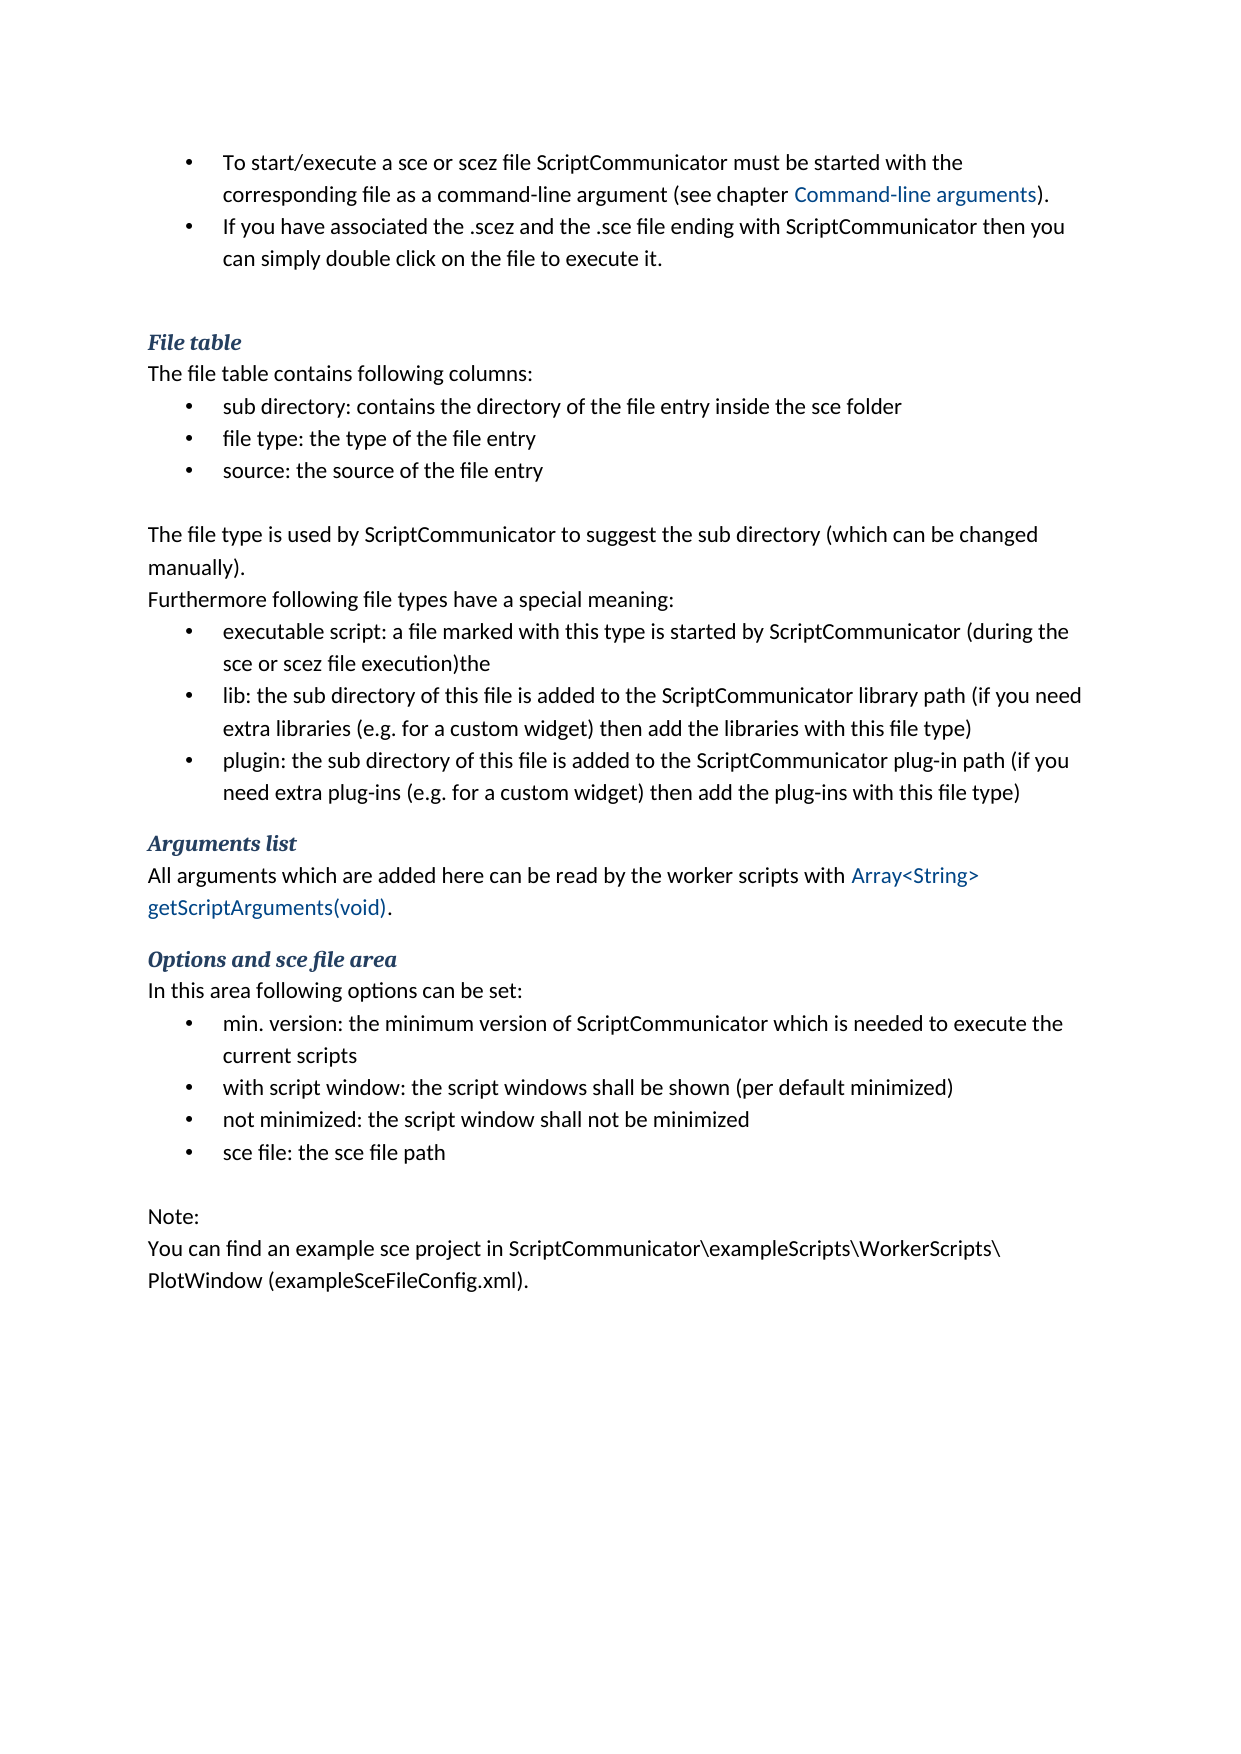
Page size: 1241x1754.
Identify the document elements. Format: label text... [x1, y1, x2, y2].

text You can find an example sce project in ScriptCommunicator\exampleScripts\WorkerScripts\PlotWindow (exampleSceFileConfig.xml). [148, 1234, 1093, 1294]
list not minimized: the script window shall not be minimized [185, 1105, 1093, 1133]
list min. version: the minimum version of ScriptCommunicator which is needed to execute the current scripts [185, 1009, 1093, 1069]
list sub directory: contains the directory of the file entry inside the sce folder [185, 392, 1093, 420]
list sce file: the sce file path [185, 1138, 1093, 1166]
list with script window: the script windows shall be shown (per default minimized) [185, 1073, 1093, 1101]
text All arguments which are added here can be read by the worker scripts with Array<String> getScriptArguments(void). [148, 861, 1093, 921]
text The file type is used by ScriptCommunicator to suggest the sub directory (which can be changed manually). [148, 521, 1093, 581]
list lib: the sub directory of this file is added to the ScriptCommunicator library path (if you need extra libraries (e.g. for a custom widget) then add the libraries with this file type) [185, 681, 1093, 742]
text The file table contains following columns: [148, 359, 1093, 388]
list file type: the type of the file entry [185, 424, 1093, 452]
list If you have associated the .scez and the .sce file ending with ScriptCommunicator then you can simply double click on the file to execute it. [185, 212, 1093, 272]
list To start/execute a sce or scez file ScriptCommunicator must be started with the corresponding file as a command-line argument (see chapter Command-line arguments). [185, 148, 1093, 208]
text Furthermore following file types have a special meaning: [148, 585, 1093, 613]
subtitle File table [148, 329, 1093, 356]
text In this area following options can be set: [148, 977, 1093, 1005]
list source: the source of the file entry [185, 456, 1093, 484]
subtitle Arguments list [148, 831, 1093, 857]
subtitle Options and sce file area [148, 946, 1093, 973]
list executable script: a file marked with this type is started by ScriptCommunicator (during the sce or scez file execution)the [185, 617, 1093, 677]
list plugin: the sub directory of this file is added to the ScriptCommunicator plug-in path (if you need extra plug-ins (e.g. for a custom widget) then add the plug-ins with this file type) [185, 746, 1093, 806]
text Note: [148, 1202, 1093, 1230]
